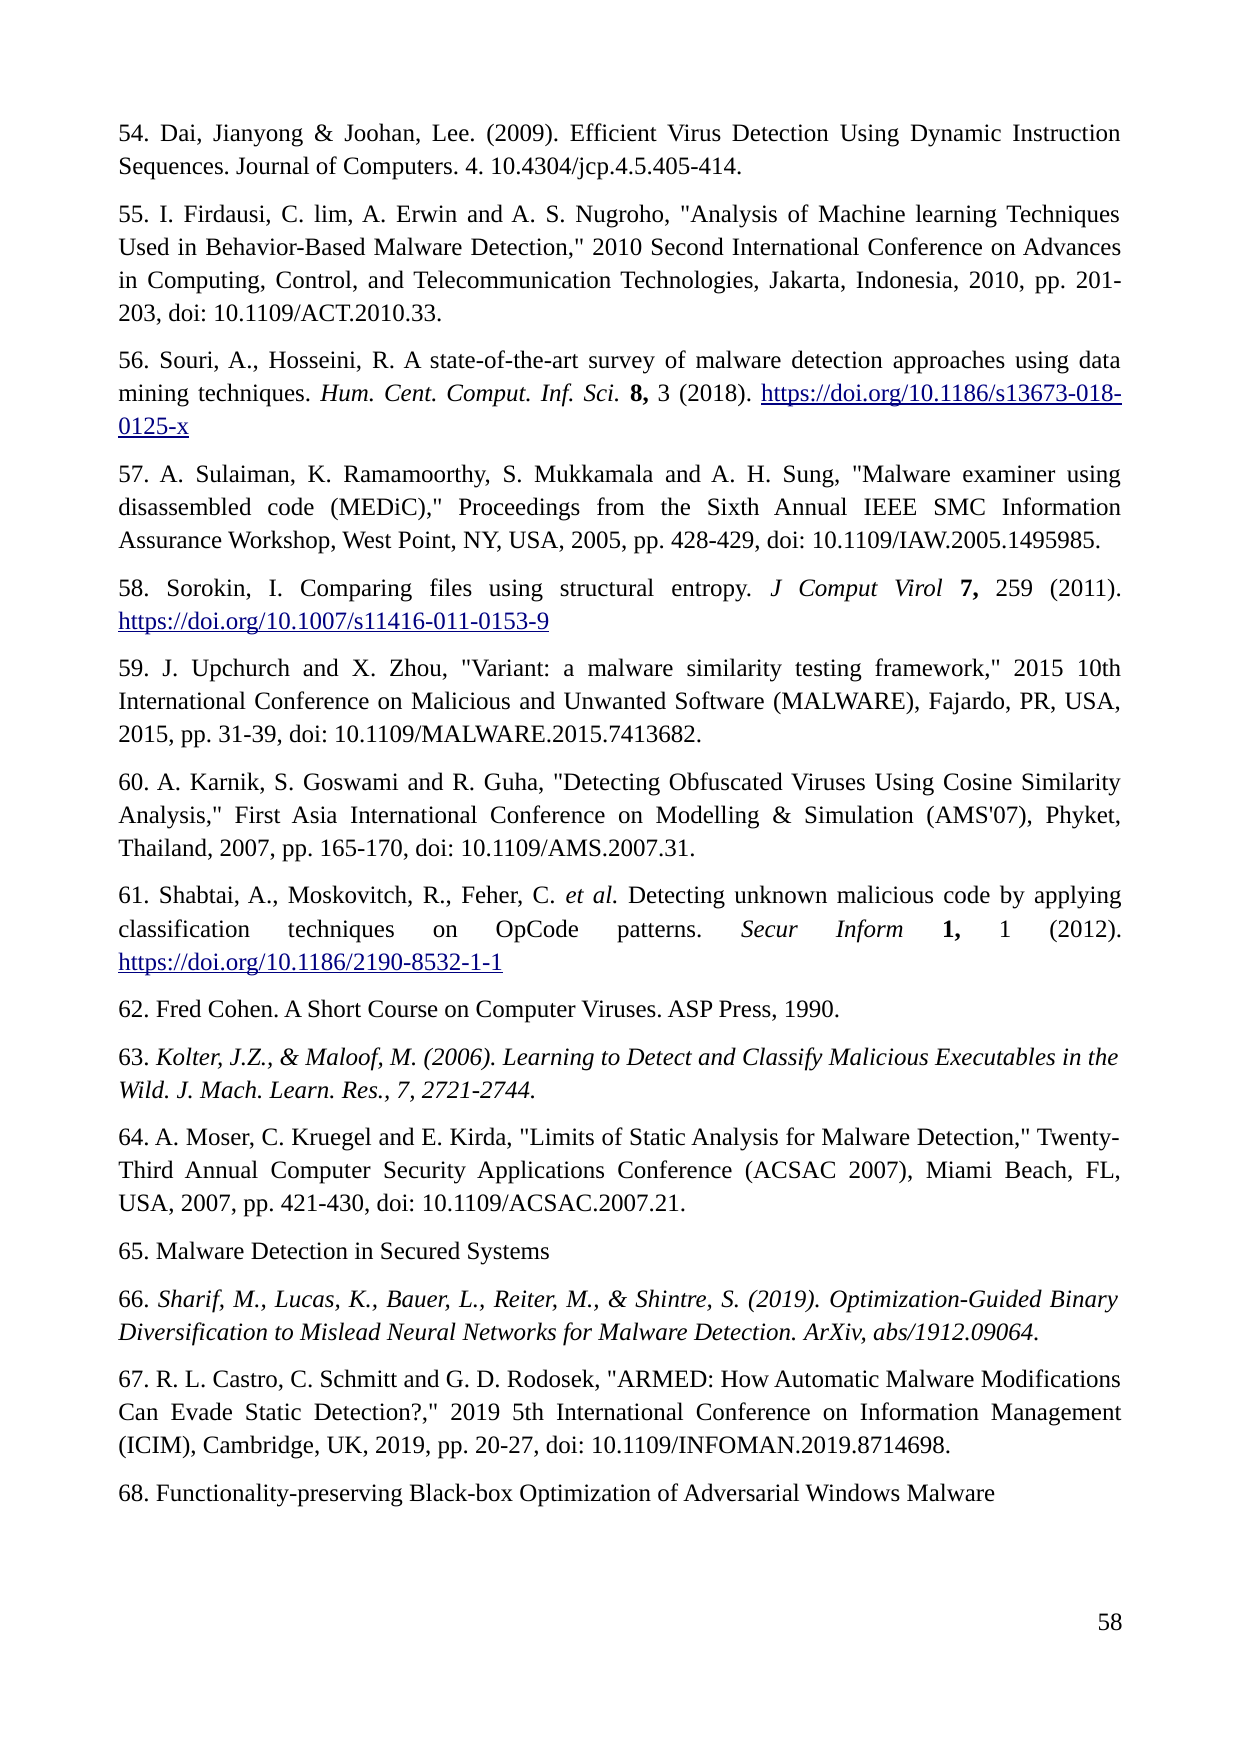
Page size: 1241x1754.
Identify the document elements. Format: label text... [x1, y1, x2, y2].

text 57. A. Sulaiman, K. Ramamoorthy, S. Mukkamala and A. H. Sung, "Malware examiner using disassembled code (MEDiC)," Proceedings from the Sixth Annual IEEE SMC Information Assurance Workshop, West Point, NY, USA, 2005, pp. 428-429, doi: 10.1109/IAW.2005.1495985. [118, 459, 1122, 554]
text 62. Fred Cohen. A Short Course on Computer Viruses. ASP Press, 1990. [118, 994, 1122, 1023]
text 59. J. Upchurch and X. Zhou, "Variant: a malware similarity testing framework," 2015 10th International Conference on Malicious and Unwanted Software (MALWARE), Fajardo, PR, USA, 2015, pp. 31-39, doi: 10.1109/MALWARE.2015.7413682. [118, 653, 1122, 748]
text 55. I. Firdausi, C. lim, A. Erwin and A. S. Nugroho, "Analysis of Machine learning Techniques Used in Behavior-Based Malware Detection," 2010 Second International Conference on Advances in Computing, Control, and Telecommunication Technologies, Jakarta, Indonesia, 2010, pp. 201-203, doi: 10.1109/ACT.2010.33. [118, 199, 1122, 327]
text 65. Malware Detection in Secured Systems [118, 1236, 1122, 1265]
text 60. A. Karnik, S. Goswami and R. Guha, "Detecting Obfuscated Viruses Using Cosine Similarity Analysis," First Asia International Conference on Modelling & Simulation (AMS'07), Phyket, Thailand, 2007, pp. 165-170, doi: 10.1109/AMS.2007.31. [118, 767, 1122, 862]
text 56. Souri, A., Hosseini, R. A state-of-the-art survey of malware detection approaches using data mining techniques. Hum. Cent. Comput. Inf. Sci. 8, 3 (2018). https://doi.org/10.1186/s13673-018-0125-x [118, 345, 1122, 440]
text 68. Functionality-preserving Black-box Optimization of Adversarial Windows Malware [118, 1478, 1122, 1507]
text 54. Dai, Jianyong & Joohan, Lee. (2009). Efficient Virus Detection Using Dynamic Instruction Sequences. Journal of Computers. 4. 10.4304/jcp.4.5.405-414. [118, 118, 1122, 180]
text 67. R. L. Castro, C. Schmitt and G. D. Rodosek, "ARMED: How Automatic Malware Modifications Can Evade Static Detection?," 2019 5th International Conference on Information Management (ICIM), Cambridge, UK, 2019, pp. 20-27, doi: 10.1109/INFOMAN.2019.8714698. [118, 1364, 1122, 1459]
text 63. Kolter, J.Z., & Maloof, M. (2006). Learning to Detect and Classify Malicious Executables in the Wild. J. Mach. Learn. Res., 7, 2721-2744. [118, 1042, 1122, 1104]
text 58. Sorokin, I. Comparing files using structural entropy. J Comput Virol 7, 259 (2011). https://doi.org/10.1007/s11416-011-0153-9 [118, 573, 1122, 634]
text 66. Sharif, M., Lucas, K., Bauer, L., Reiter, M., & Shintre, S. (2019). Optimization-Guided Binary Diversification to Mislead Neural Networks for Malware Detection. ArXiv, abs/1912.09064. [118, 1284, 1122, 1346]
text 61. Shabtai, A., Moskovitch, R., Feher, C. et al. Detecting unknown malicious code by applying classification techniques on OpCode patterns. Secur Inform 1, 1 (2012). https://doi.org/10.1186/2190-8532-1-1 [118, 881, 1122, 975]
text 64. A. Moser, C. Kruegel and E. Kirda, "Limits of Static Analysis for Malware Detection," Twenty-Third Annual Computer Security Applications Conference (ACSAC 2007), Miami Beach, FL, USA, 2007, pp. 421-430, doi: 10.1109/ACSAC.2007.21. [118, 1122, 1122, 1217]
